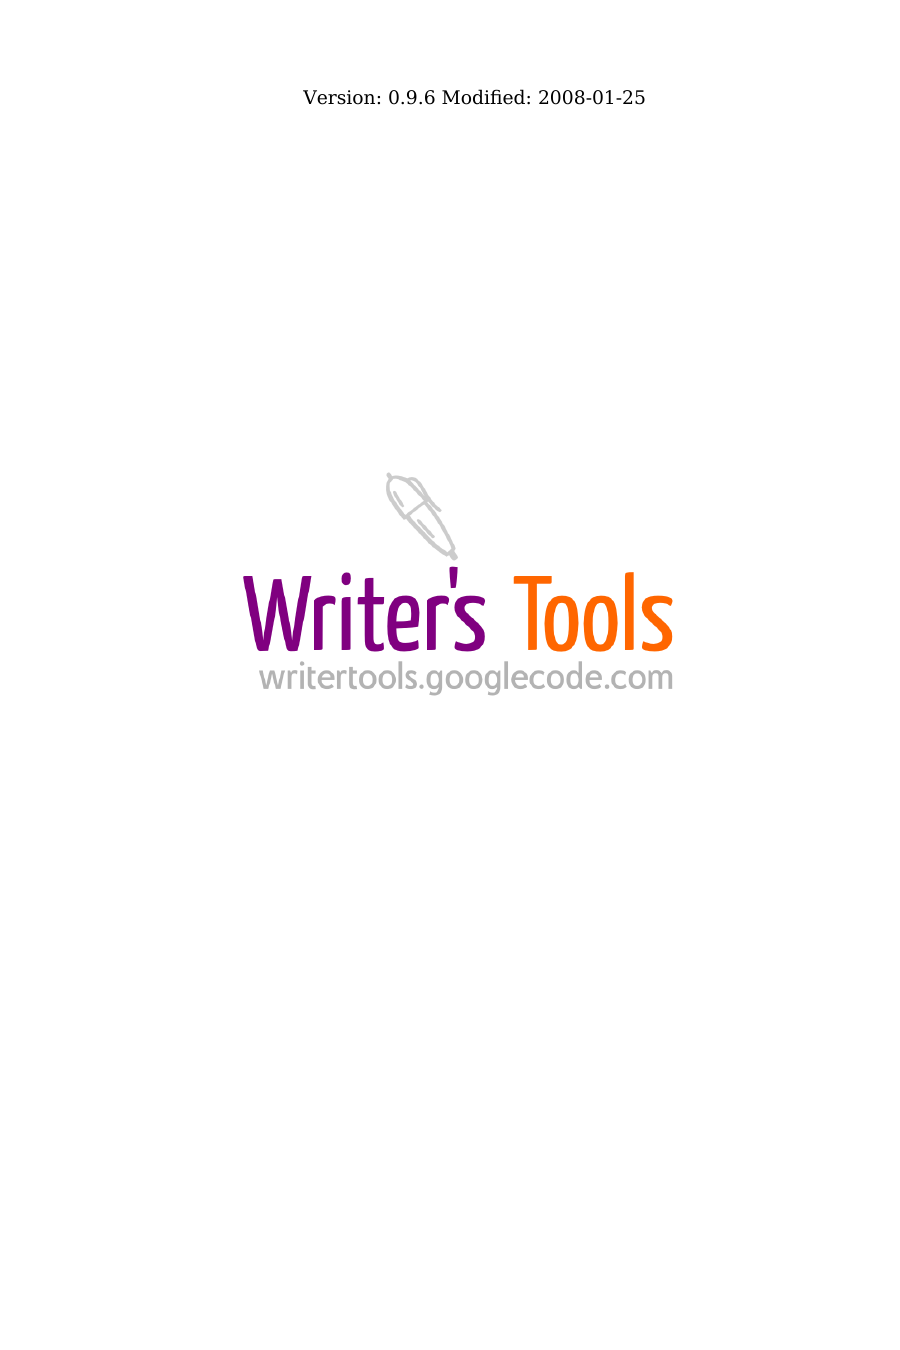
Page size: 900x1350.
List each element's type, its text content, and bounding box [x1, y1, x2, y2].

list Version: 0.9.6 Modified: 2008-01-25 [124, 87, 825, 109]
picture [236, 465, 680, 696]
